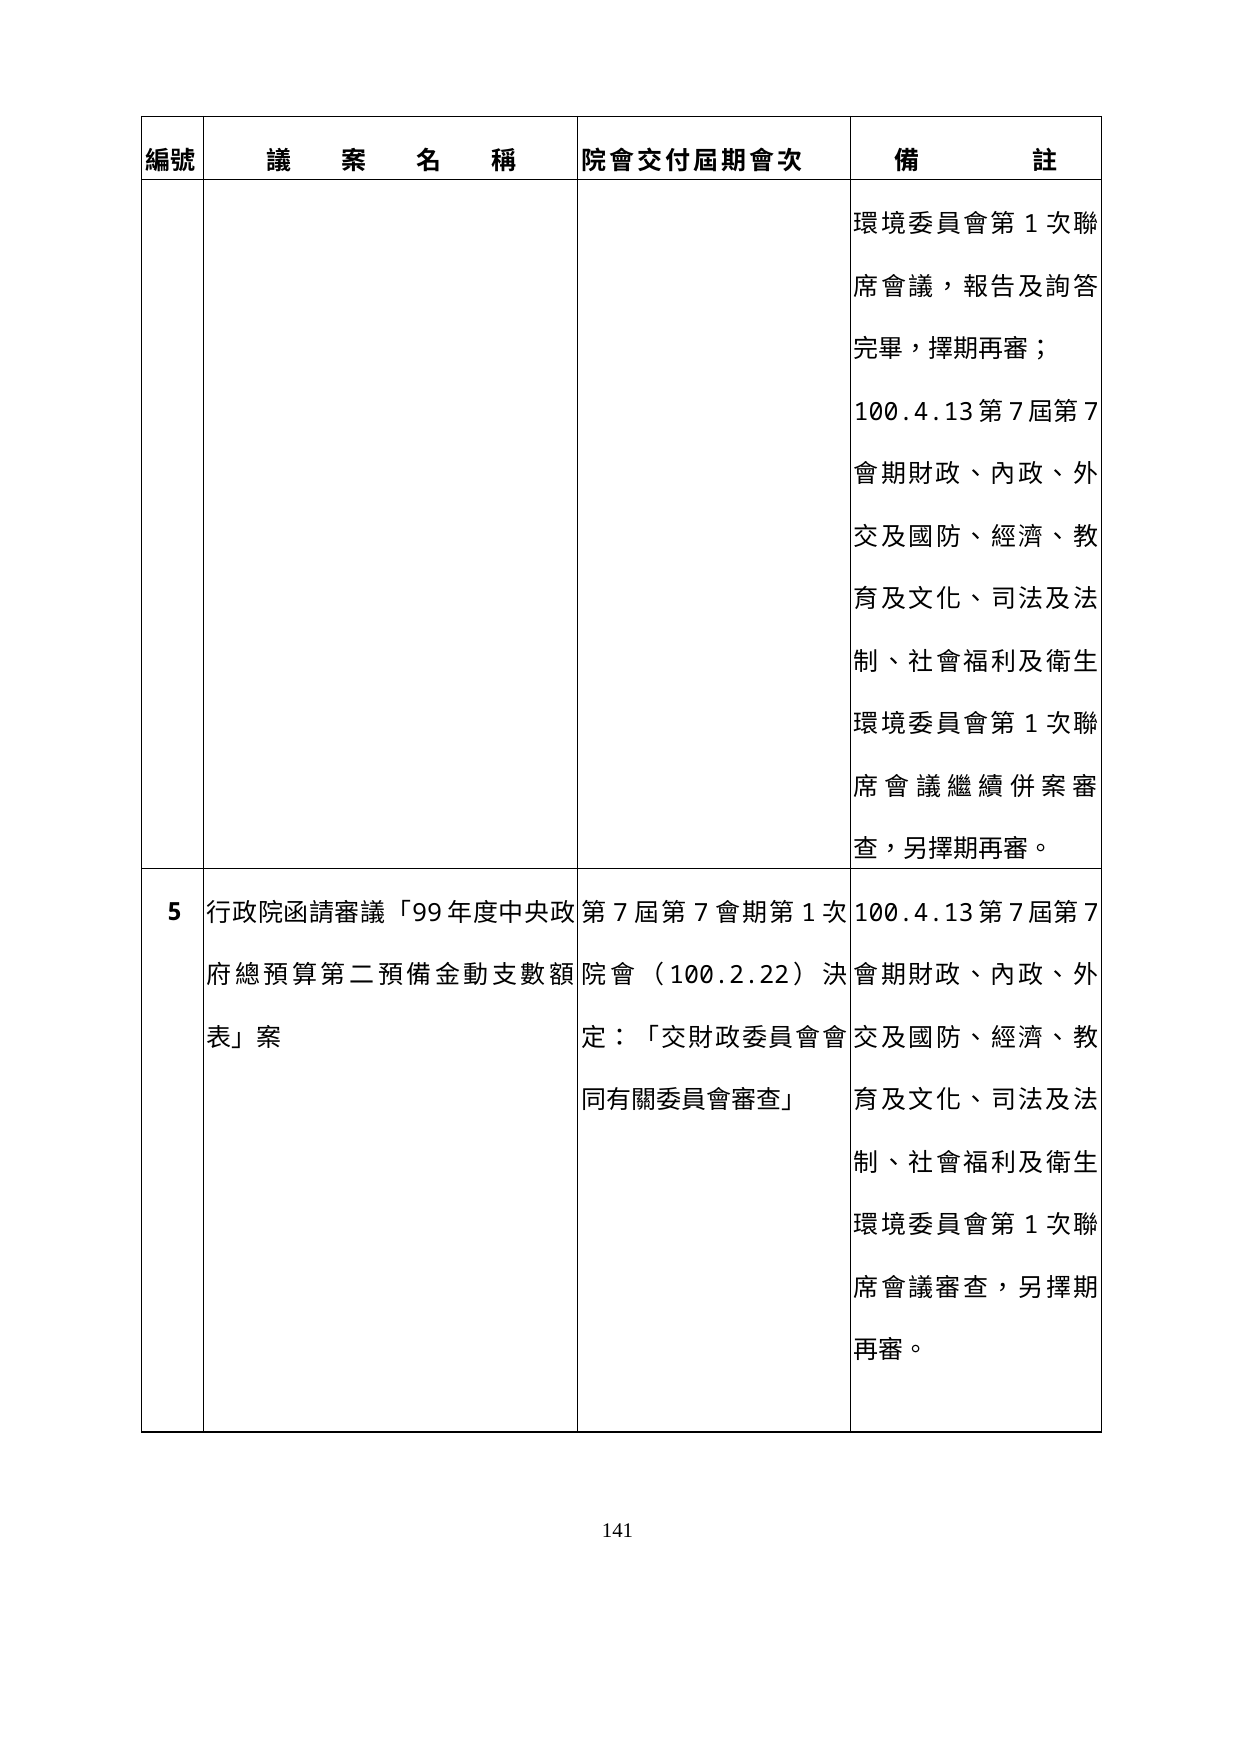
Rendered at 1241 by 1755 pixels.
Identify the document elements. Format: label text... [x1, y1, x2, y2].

table_cell 第7屆第7會期第1次院會（100.2.22）決定：「交財政委員會會同有關委員會審查」 [578, 869, 850, 1431]
table_header 議 案 名 稱 [204, 117, 577, 179]
table_cell 行政院函請審議「99年度中央政府總預算第二預備金動支數額表」案 [204, 869, 577, 1431]
table_cell [142, 180, 203, 868]
table_header 備 註 [851, 117, 1101, 179]
table_cell 100.4.13第7屆第7會期財政、內政、外交及國防、經濟、教育及文化、司法及法制、社會福利及衛生環境委員會第1次聯席會議審查，另擇期再審。 [851, 869, 1101, 1431]
table_cell [578, 180, 850, 868]
table_header 編號 [142, 117, 203, 179]
table_cell [204, 180, 577, 868]
table_cell 環境委員會第1次聯席會議，報告及詢答完畢，擇期再審； 100.4.13第7屆第7會期財政、內政、外交及國防、經濟、教育及文化、司法及法制、社會福利及衛生環境委員會第1次聯席會議繼續併案審查，另擇期再審。 [851, 180, 1101, 868]
table_header 院會交付屆期會次 [578, 117, 850, 179]
table_cell [142, 869, 203, 1431]
